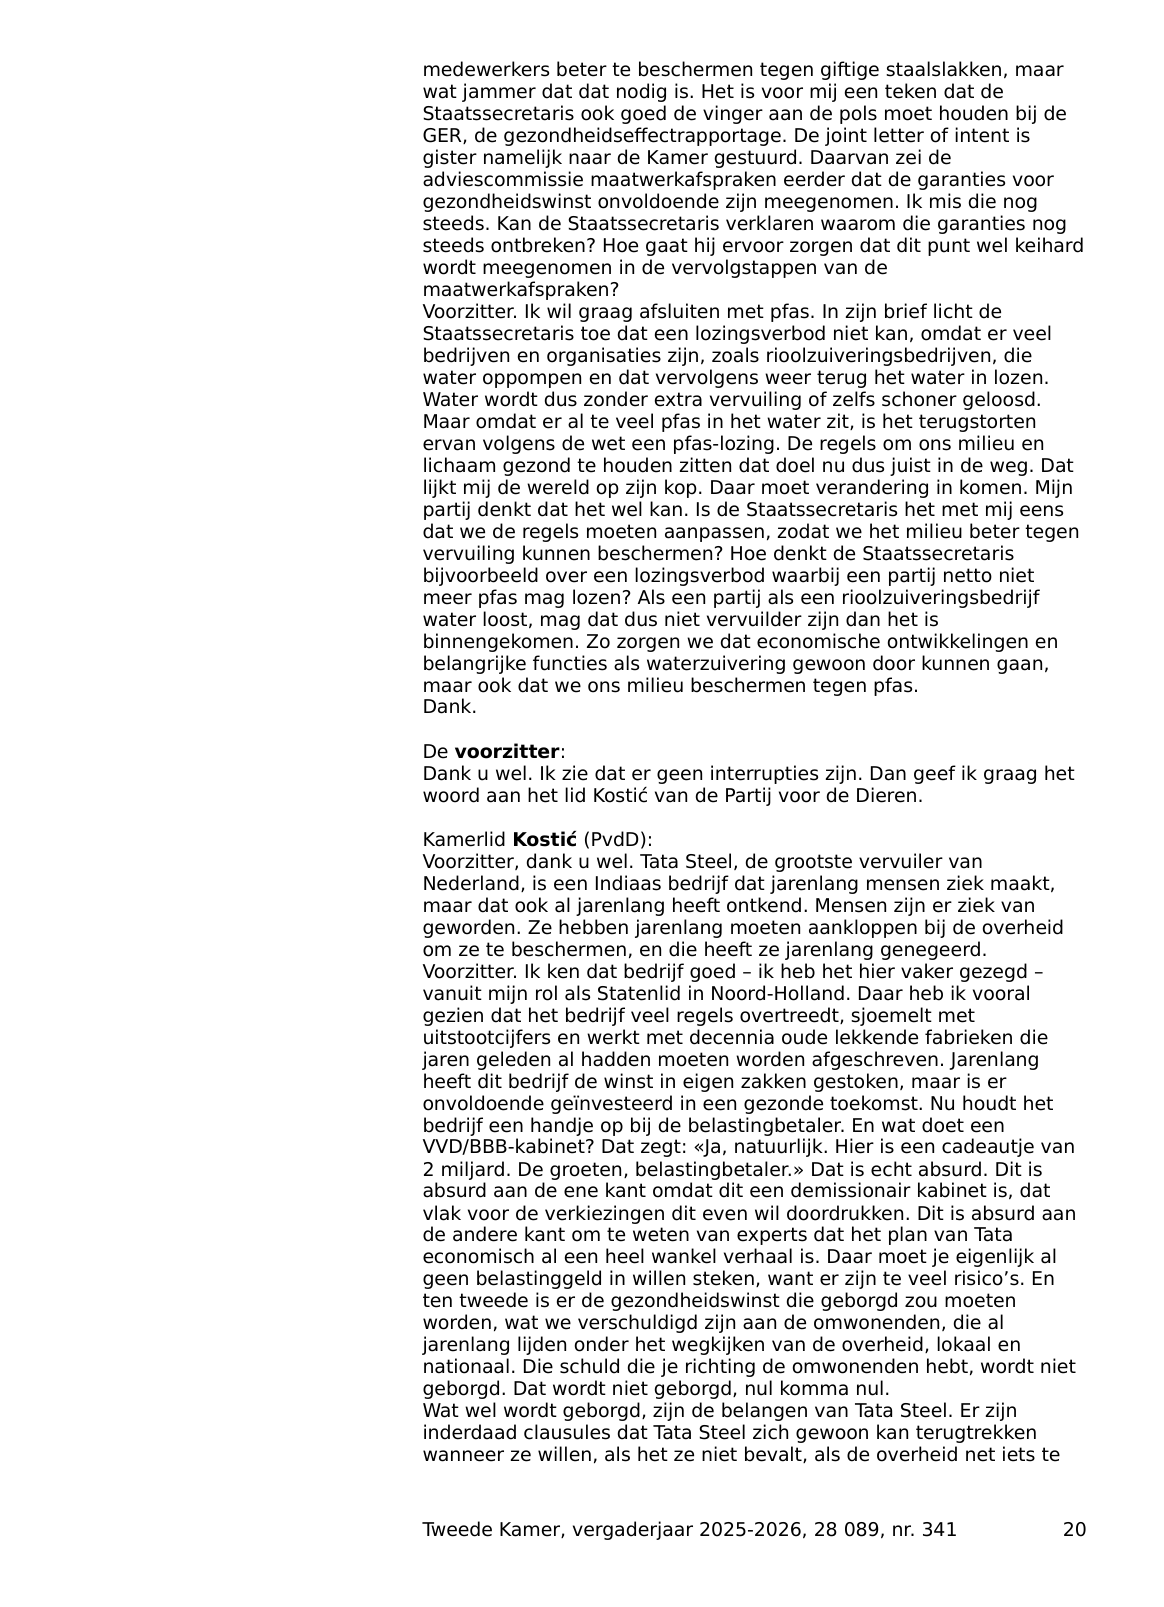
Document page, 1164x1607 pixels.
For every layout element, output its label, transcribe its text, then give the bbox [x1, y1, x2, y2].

text Voorzitter. Ik wil graag afsluiten met pfas. In zijn brief licht de Staatssecretaris toe dat een lozingsverbod niet kan, omdat er veel bedrijven en organisaties zijn, zoals rioolzuiveringsbedrijven, die water oppompen en dat vervolgens weer terug het water in lozen. Water wordt dus zonder extra vervuiling of zelfs schoner geloosd. Maar omdat er al te veel pfas in het water zit, is het terugstorten ervan volgens de wet een pfas-lozing. De regels om ons milieu en lichaam gezond te houden zitten dat doel nu dus juist in de weg. Dat lijkt mij de wereld op zijn kop. Daar moet verandering in komen. Mijn partij denkt dat het wel kan. Is de Staatssecretaris het met mij eens dat we de regels moeten aanpassen, zodat we het milieu beter tegen vervuiling kunnen beschermen? Hoe denkt de Staatssecretaris bijvoorbeeld over een lozingsverbod waarbij een partij netto niet meer pfas mag lozen? Als een partij als een rioolzuiveringsbedrijf water loost, mag dat dus niet vervuilder zijn dan het is binnengekomen. Zo zorgen we dat economische ontwikkelingen en belangrijke functies als waterzuivering gewoon door kunnen gaan, maar ook dat we ons milieu beschermen tegen pfas. [422, 301, 1087, 696]
text Wat wel wordt geborgd, zijn de belangen van Tata Steel. Er zijn inderdaad clausules dat Tata Steel zich gewoon kan terugtrekken wanneer ze willen, als het ze niet bevalt, als de overheid net iets te [422, 1400, 1087, 1466]
text Dank. [422, 696, 1087, 718]
text Voorzitter. Ik ken dat bedrijf goed – ik heb het hier vaker gezegd – vanuit mijn rol als Statenlid in Noord-Holland. Daar heb ik vooral gezien dat het bedrijf veel regels overtreedt, sjoemelt met uitstootcijfers en werkt met decennia oude lekkende fabrieken die jaren geleden al hadden moeten worden afgeschreven. Jarenlang heeft dit bedrijf de winst in eigen zakken gestoken, maar is er onvoldoende geïnvesteerd in een gezonde toekomst. Nu houdt het bedrijf een handje op bij de belastingbetaler. En wat doet een VVD/BBB-kabinet? Dat zegt: «Ja, natuurlijk. Hier is een cadeautje van 2 miljard. De groeten, belastingbetaler.» Dat is echt absurd. Dit is absurd aan de ene kant omdat dit een demissionair kabinet is, dat vlak voor de verkiezingen dit even wil doordrukken. Dit is absurd aan de andere kant om te weten van experts dat het plan van Tata economisch al een heel wankel verhaal is. Daar moet je eigenlijk al geen belastinggeld in willen steken, want er zijn te veel risico’s. En ten tweede is er de gezondheidswinst die geborgd zou moeten worden, wat we verschuldigd zijn aan de omwonenden, die al jarenlang lijden onder het wegkijken van de overheid, lokaal en nationaal. Die schuld die je richting de omwonenden hebt, wordt niet geborgd. Dat wordt niet geborgd, nul komma nul. [422, 961, 1087, 1400]
text Dank u wel. Ik zie dat er geen interrupties zijn. Dan geef ik graag het woord aan het lid Kostić van de Partij voor de Dieren. [422, 763, 1087, 807]
text Kamerlid Kostić (PvdD): [422, 829, 1087, 851]
text Voorzitter, dank u wel. Tata Steel, de grootste vervuiler van Nederland, is een Indiaas bedrijf dat jarenlang mensen ziek maakt, maar dat ook al jarenlang heeft ontkend. Mensen zijn er ziek van geworden. Ze hebben jarenlang moeten aankloppen bij de overheid om ze te beschermen, en die heeft ze jarenlang genegeerd. [422, 851, 1087, 961]
text De voorzitter: [422, 741, 1087, 763]
text medewerkers beter te beschermen tegen giftige staalslakken, maar wat jammer dat dat nodig is. Het is voor mij een teken dat de Staatssecretaris ook goed de vinger aan de pols moet houden bij de GER, de gezondheidseffectrapportage. De joint letter of intent is gister namelijk naar de Kamer gestuurd. Daarvan zei de adviescommissie maatwerkafspraken eerder dat de garanties voor gezondheidswinst onvoldoende zijn meegenomen. Ik mis die nog steeds. Kan de Staatssecretaris verklaren waarom die garanties nog steeds ontbreken? Hoe gaat hij ervoor zorgen dat dit punt wel keihard wordt meegenomen in de vervolgstappen van de maatwerkafspraken? [422, 59, 1087, 301]
